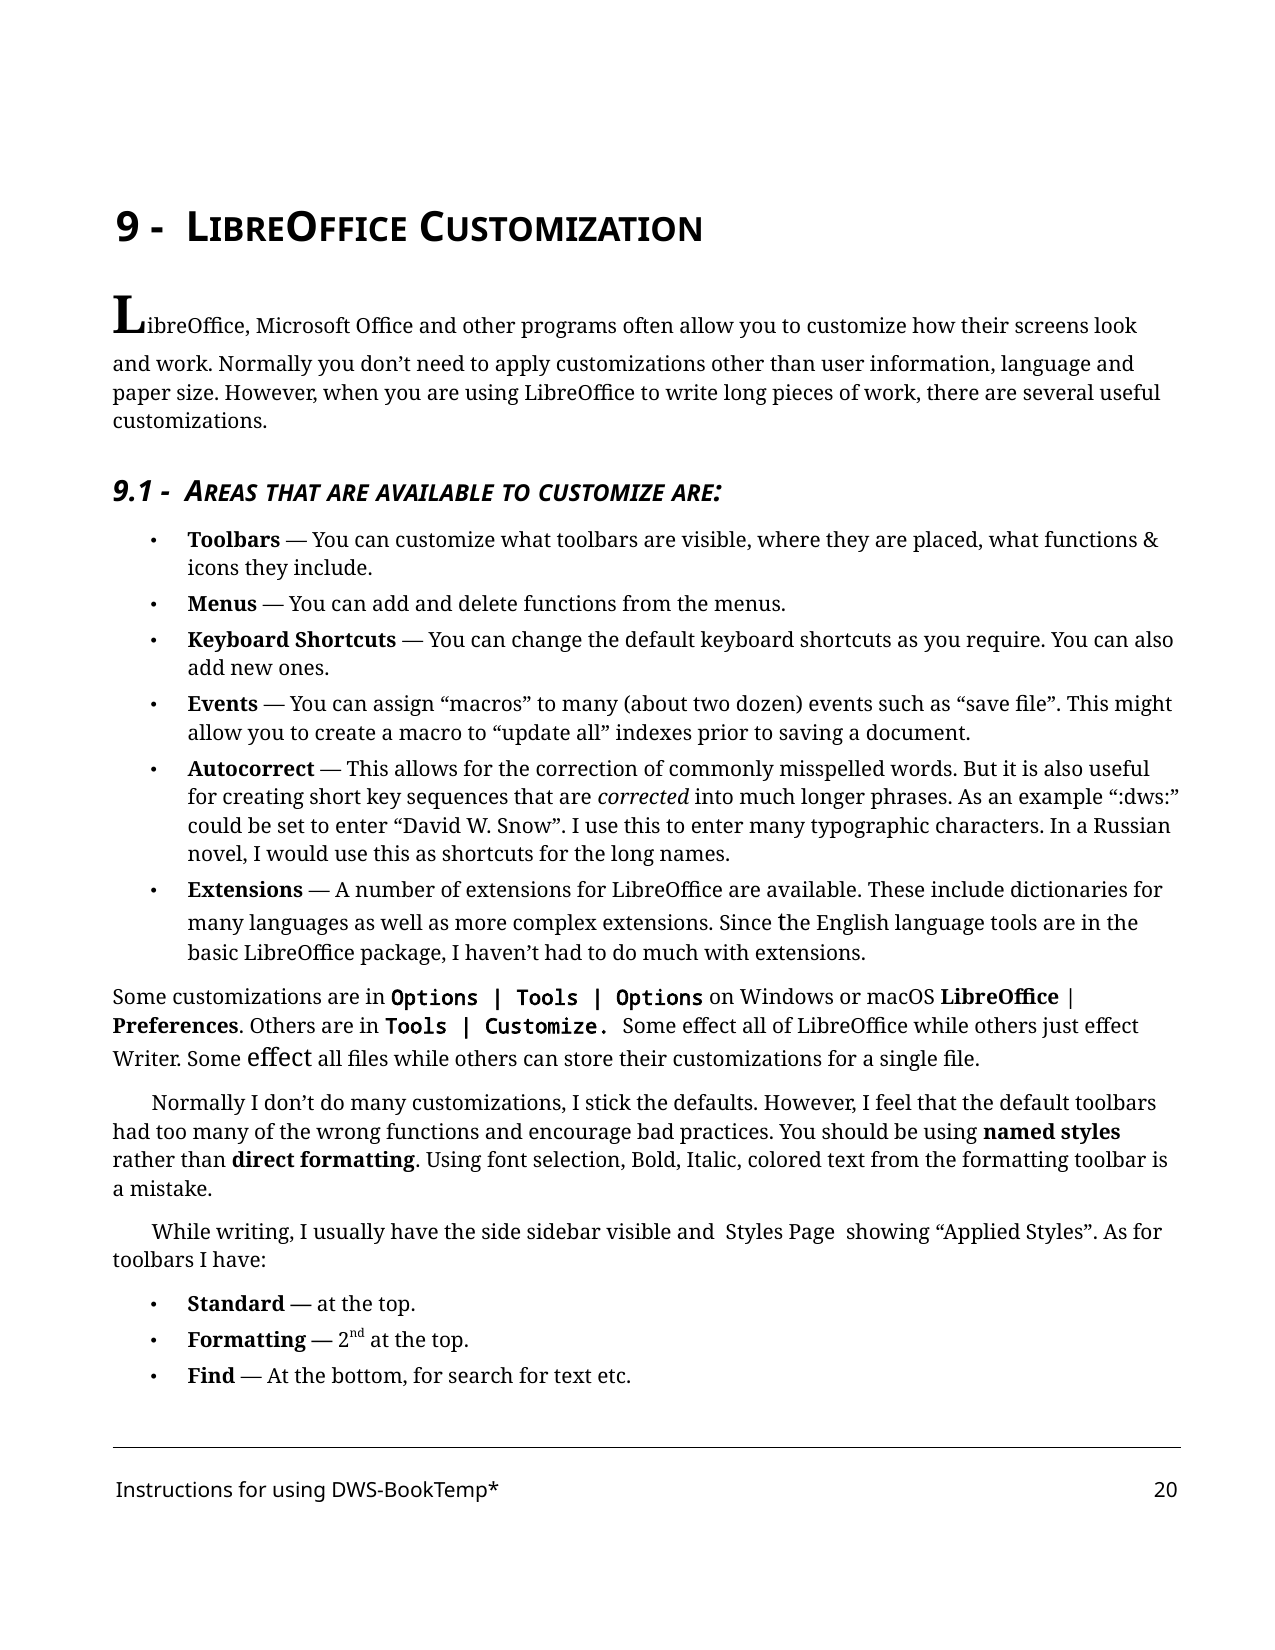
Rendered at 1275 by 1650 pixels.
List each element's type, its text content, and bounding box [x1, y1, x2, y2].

list Formatting — 2nd at the top. [150, 1325, 1181, 1353]
text Normally I don’t do many customizations, I stick the defaults. However, I feel that the default toolbars had too many of the wrong functions and encourage bad practices. You should be using named styles rather than direct formatting. Using font selection, Bold, Italic, colored text from the formatting toolbar is a mistake. [112, 1088, 1181, 1202]
list Find — At the bottom, for search for text etc. [150, 1361, 1181, 1389]
text While writing, I usually have the side sidebar visible and Styles Page showing “Applied Styles”. As for toolbars I have: [112, 1217, 1181, 1274]
text LibreOffice, Microsoft Office and other programs often allow you to customize how their screens look and work. Normally you don’t need to apply customizations other than user information, language and paper size. However, when you are using LibreOffice to write long pieces of work, there are several useful customizations. [112, 278, 1181, 435]
list Standard — at the top. [150, 1289, 1181, 1317]
subtitle Areas that are available to customize are: [112, 470, 1181, 510]
list Toolbars — You can customize what toolbars are visible, where they are placed, what functions & icons they include. [150, 525, 1181, 582]
subtitle LibreOffice Customization [112, 194, 1181, 257]
list Extensions — A number of extensions for LibreOffice are available. These include dictionaries for many languages as well as more complex extensions. Since the English language tools are in the basic LibreOffice package, I haven’t had to do much with extensions. [150, 875, 1181, 966]
list Menus — You can add and delete functions from the menus. [150, 589, 1181, 618]
text Some customizations are in Options | Tools | Options on Windows or macOS LibreOffice | Preferences. Others are in Tools | Customize. Some effect all of LibreOffice while others just effect Writer. Some effect all files while others can store their customizations for a single file. [112, 982, 1181, 1073]
list Events — You can assign “macros” to many (about two dozen) events such as “save file”. This might allow you to create a macro to “update all” indexes prior to saving a document. [150, 689, 1181, 746]
list Autocorrect — This allows for the correction of commonly misspelled words. But it is also useful for creating short key sequences that are corrected into much longer phrases. As an example “:dws:” could be set to enter “David W. Snow”. I use this to enter many typographic characters. In a Russian novel, I would use this as shortcuts for the long names. [150, 754, 1181, 868]
list Keyboard Shortcuts — You can change the default keyboard shortcuts as you require. You can also add new ones. [150, 625, 1181, 682]
